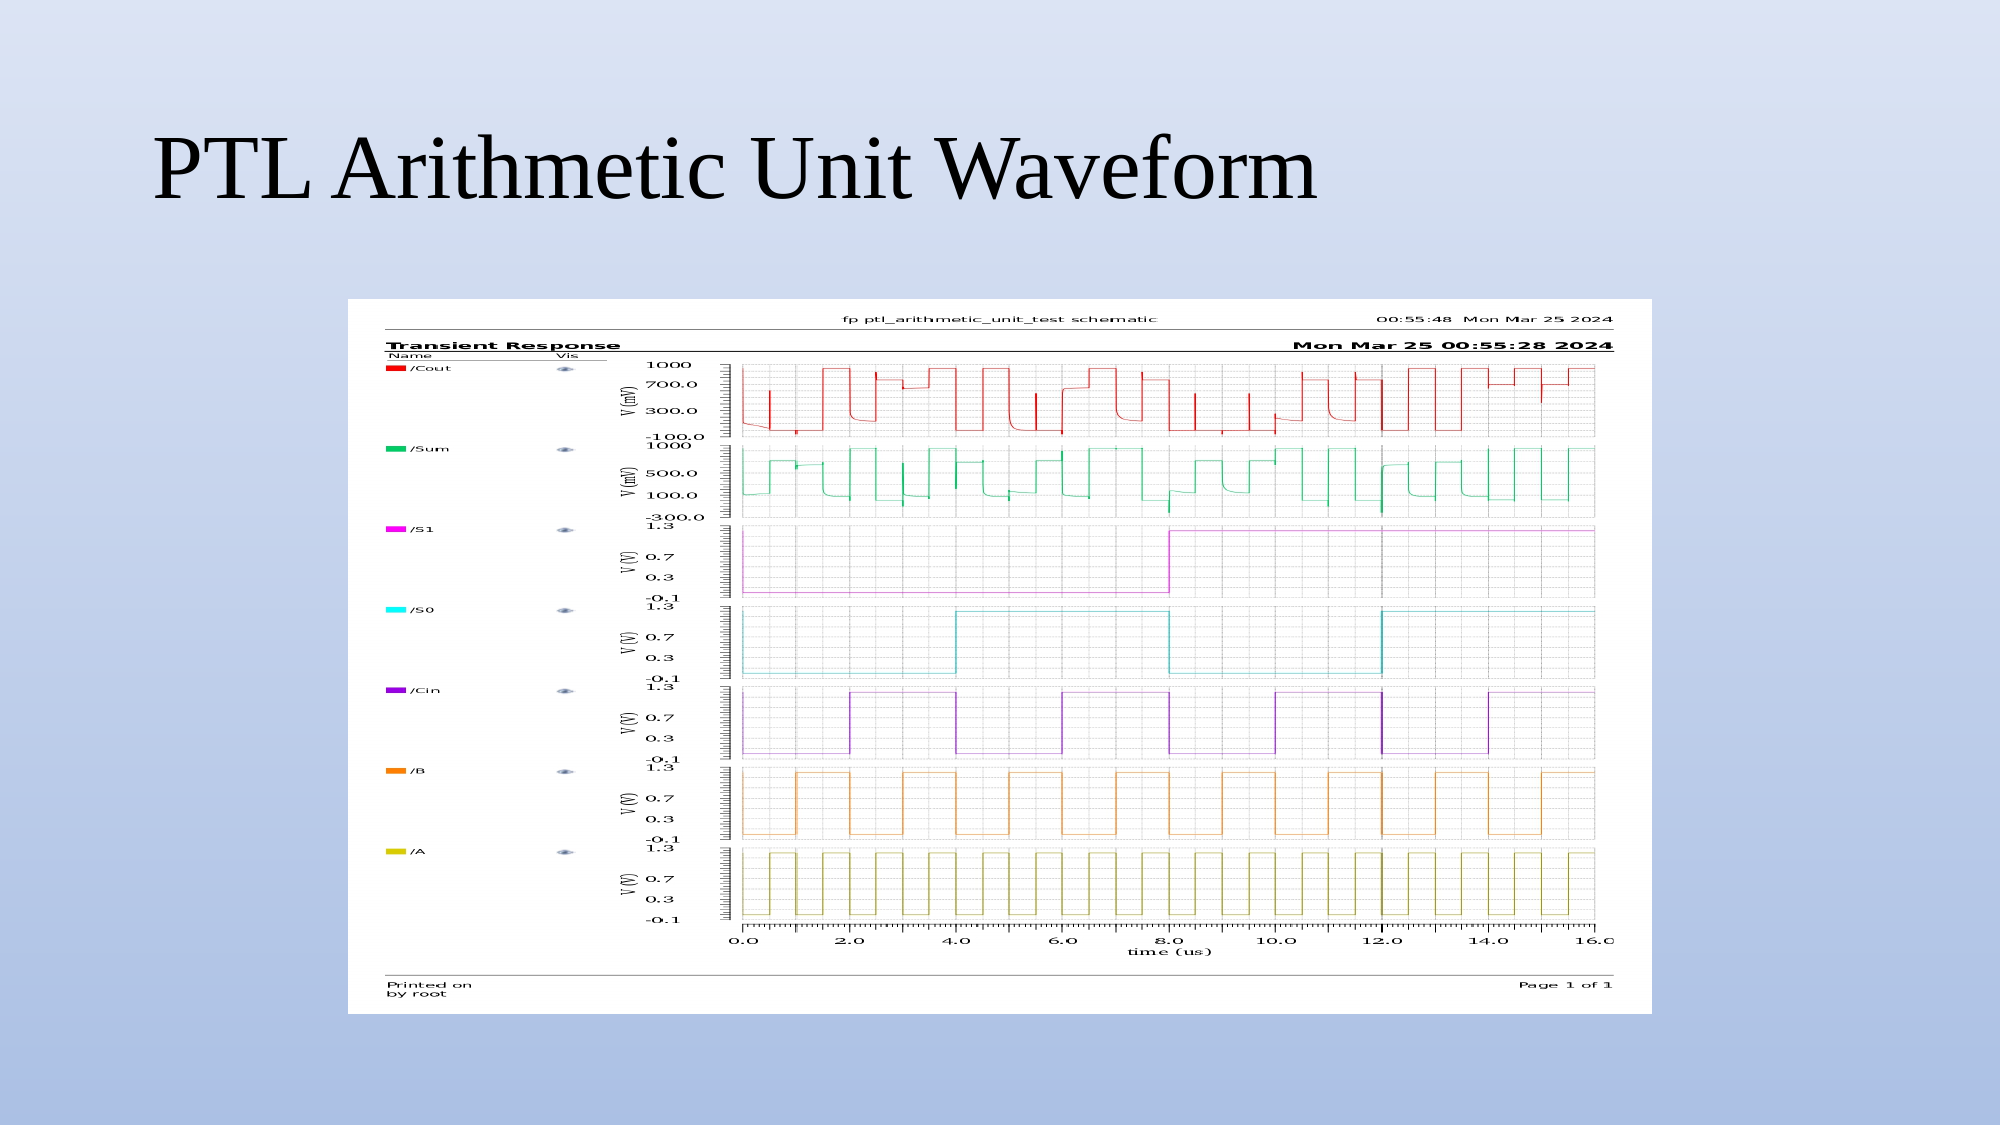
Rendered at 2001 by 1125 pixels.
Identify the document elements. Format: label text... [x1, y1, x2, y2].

picture [348, 299, 1652, 1014]
title PTL Arithmetic Unit Waveform [137, 59, 1863, 278]
